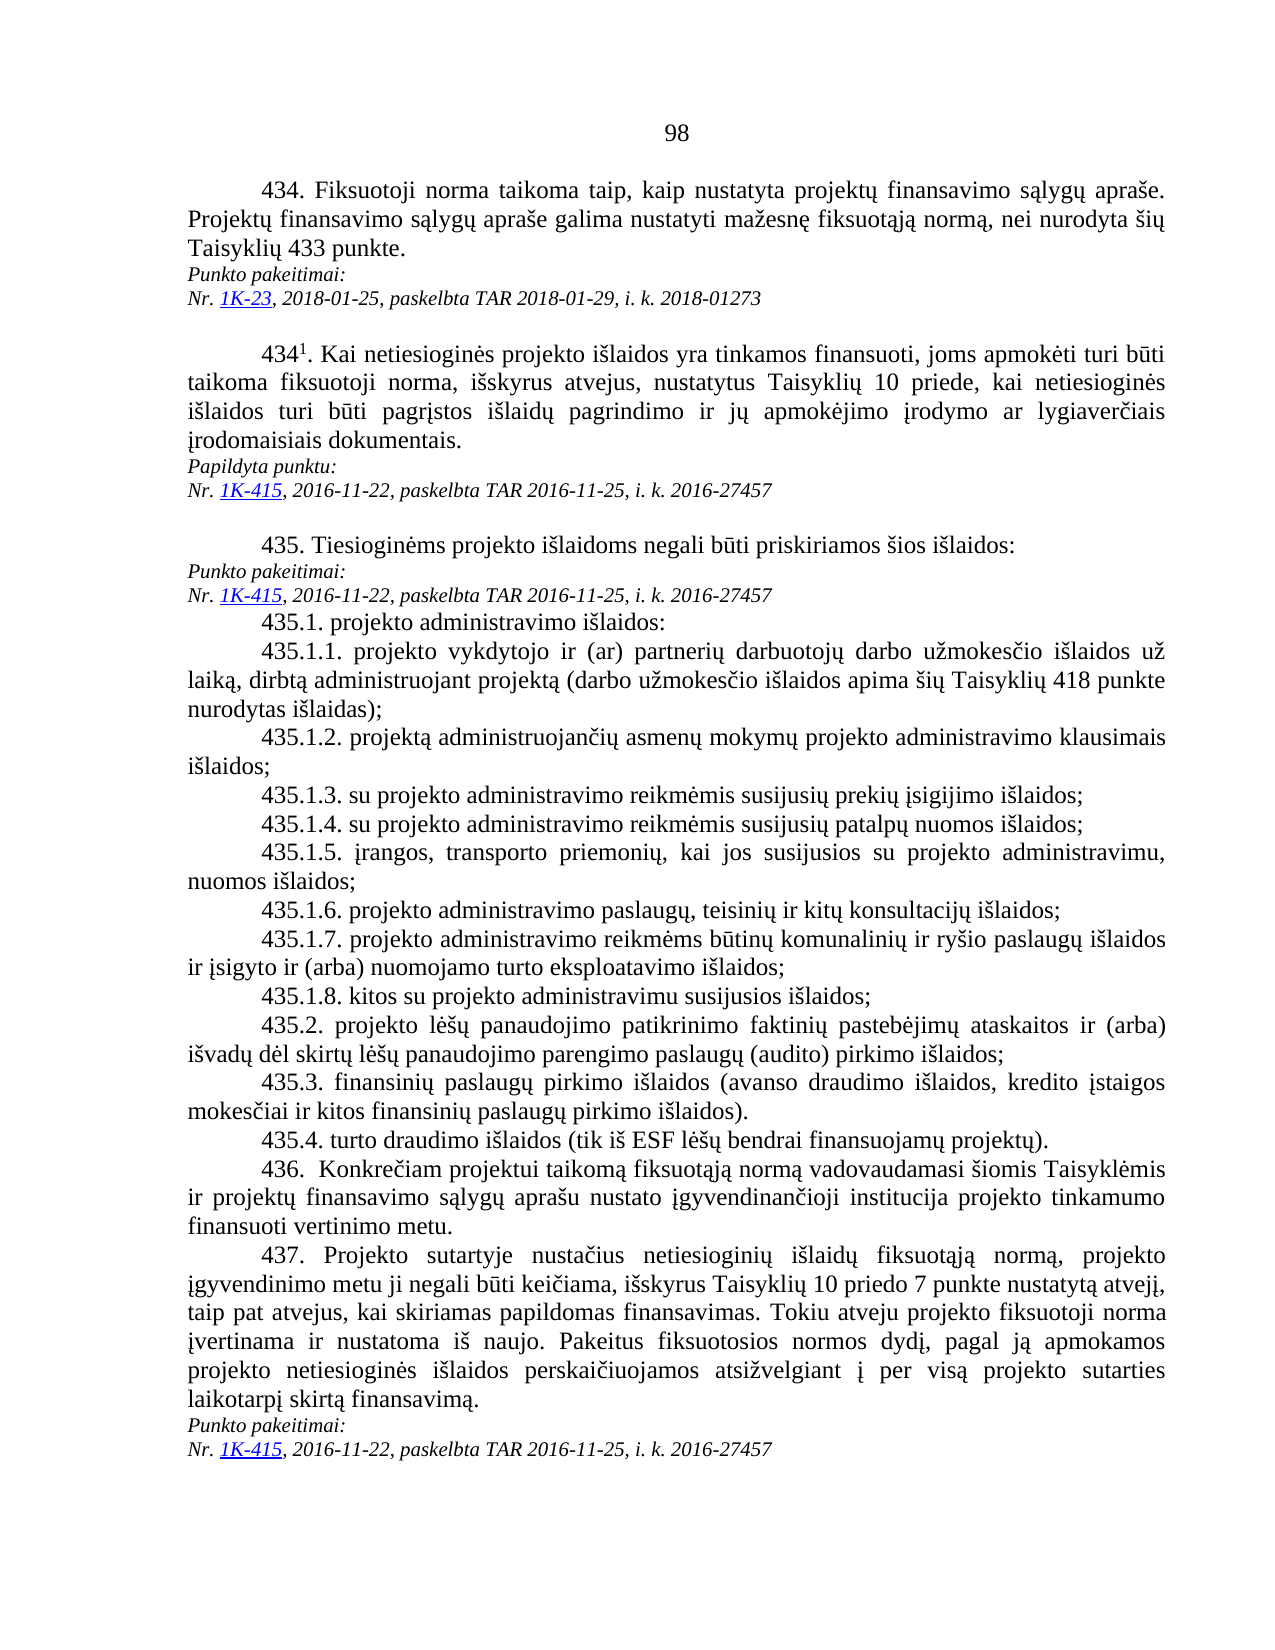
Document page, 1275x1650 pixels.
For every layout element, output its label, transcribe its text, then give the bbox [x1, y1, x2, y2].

text Nr. 1K-415, 2016-11-22, paskelbta TAR 2016-11-25, i. k. 2016-27457 [187, 478, 1167, 502]
text Punkto pakeitimai: [187, 559, 1167, 583]
text 436. Konkrečiam projektui taikomą fiksuotąją normą vadovaudamasi šiomis Taisyklėmis ir projektų finansavimo sąlygų aprašu nustato įgyvendinančioji institucija projekto tinkamumo finansuoti vertinimo metu. [187, 1154, 1167, 1240]
text 435.1.8. kitos su projekto administravimu susijusios išlaidos; [187, 981, 1167, 1010]
text 435.3. finansinių paslaugų pirkimo išlaidos (avanso draudimo išlaidos, kredito įstaigos mokesčiai ir kitos finansinių paslaugų pirkimo išlaidos). [187, 1067, 1167, 1125]
text 435. Tiesioginėms projekto išlaidoms negali būti priskiriamos šios išlaidos: [187, 531, 1167, 559]
text 435.1.1. projekto vykdytojo ir (ar) partnerių darbuotojų darbo užmokesčio išlaidos už laiką, dirbtą administruojant projektą (darbo užmokesčio išlaidos apima šių Taisyklių 418 punkte nurodytas išlaidas); [187, 636, 1167, 722]
text Punkto pakeitimai: [187, 262, 1167, 286]
text 435.1.3. su projekto administravimo reikmėmis susijusių prekių įsigijimo išlaidos; [187, 780, 1167, 809]
text Nr. 1K-23, 2018-01-25, paskelbta TAR 2018-01-29, i. k. 2018-01273 [187, 286, 1167, 310]
text 435.1.2. projektą administruojančių asmenų mokymų projekto administravimo klausimais išlaidos; [187, 722, 1167, 780]
text 435.1.6. projekto administravimo paslaugų, teisinių ir kitų konsultacijų išlaidos; [187, 895, 1167, 924]
text 435.4. turto draudimo išlaidos (tik iš ESF lėšų bendrai finansuojamų projektų). [187, 1125, 1167, 1154]
text 435.1.7. projekto administravimo reikmėms būtinų komunalinių ir ryšio paslaugų išlaidos ir įsigyto ir (arba) nuomojamo turto eksploatavimo išlaidos; [187, 924, 1167, 981]
text 434. Fiksuotoji norma taikoma taip, kaip nustatyta projektų finansavimo sąlygų apraše. Projektų finansavimo sąlygų apraše galima nustatyti mažesnę fiksuotąją normą, nei nurodyta šių Taisyklių 433 punkte. [187, 176, 1167, 262]
text 435.1.5. įrangos, transporto priemonių, kai jos susijusios su projekto administravimu, nuomos išlaidos; [187, 837, 1167, 895]
text Papildyta punktu: [187, 454, 1167, 478]
text 435.1.4. su projekto administravimo reikmėmis susijusių patalpų nuomos išlaidos; [187, 809, 1167, 837]
text 435.1. projekto administravimo išlaidos: [187, 607, 1167, 636]
text Punkto pakeitimai: [187, 1412, 1167, 1437]
text Nr. 1K-415, 2016-11-22, paskelbta TAR 2016-11-25, i. k. 2016-27457 [187, 1437, 1167, 1461]
text 4341. Kai netiesioginės projekto išlaidos yra tinkamos finansuoti, joms apmokėti turi būti taikoma fiksuotoji norma, išskyrus atvejus, nustatytus Taisyklių 10 priede, kai netiesioginės išlaidos turi būti pagrįstos išlaidų pagrindimo ir jų apmokėjimo įrodymo ar lygiaverčiais įrodomaisiais dokumentais. [187, 339, 1167, 454]
text 435.2. projekto lėšų panaudojimo patikrinimo faktinių pastebėjimų ataskaitos ir (arba) išvadų dėl skirtų lėšų panaudojimo parengimo paslaugų (audito) pirkimo išlaidos; [187, 1010, 1167, 1067]
text 437. Projekto sutartyje nustačius netiesioginių išlaidų fiksuotąją normą, projekto įgyvendinimo metu ji negali būti keičiama, išskyrus Taisyklių 10 priedo 7 punkte nustatytą atvejį, taip pat atvejus, kai skiriamas papildomas finansavimas. Tokiu atveju projekto fiksuotoji norma įvertinama ir nustatoma iš naujo. Pakeitus fiksuotosios normos dydį, pagal ją apmokamos projekto netiesioginės išlaidos perskaičiuojamos atsižvelgiant į per visą projekto sutarties laikotarpį skirtą finansavimą. [187, 1240, 1167, 1412]
text Nr. 1K-415, 2016-11-22, paskelbta TAR 2016-11-25, i. k. 2016-27457 [187, 583, 1167, 607]
